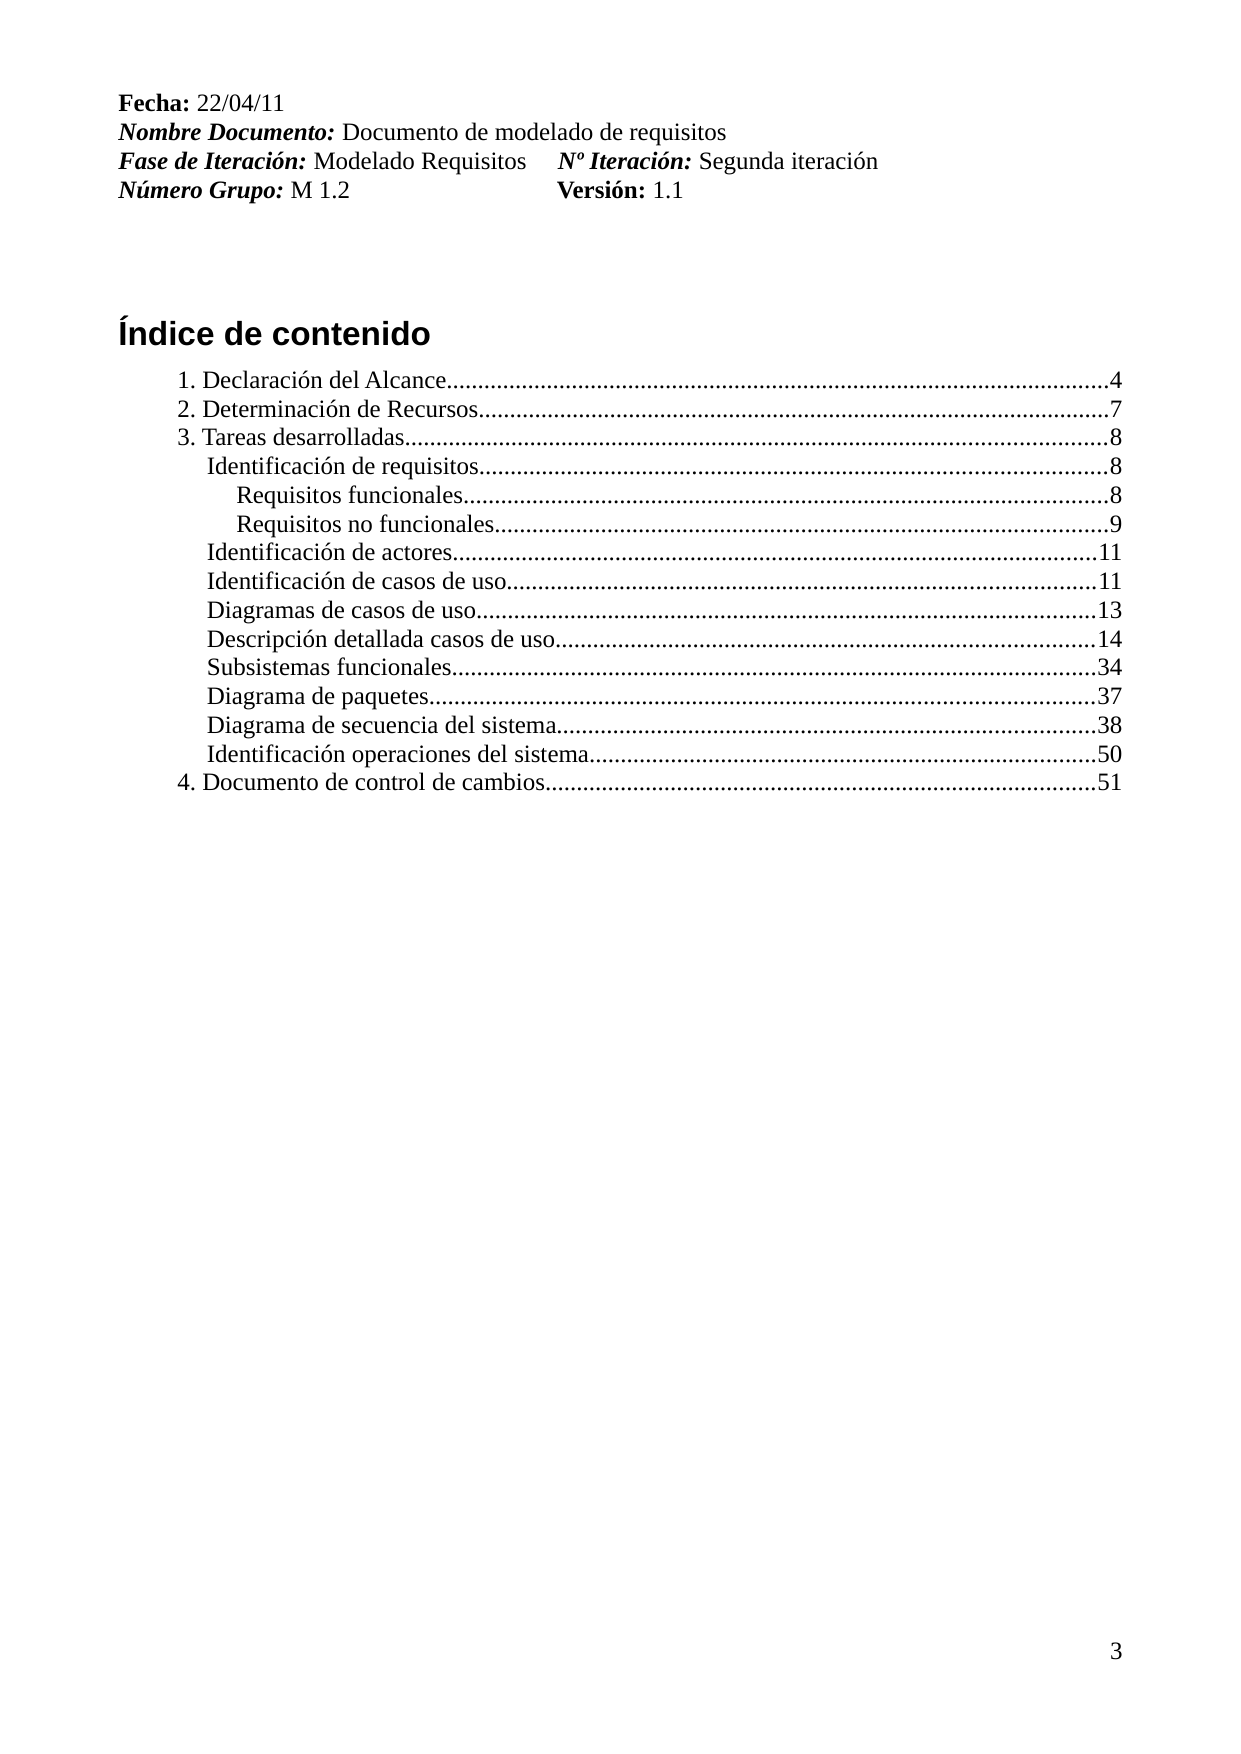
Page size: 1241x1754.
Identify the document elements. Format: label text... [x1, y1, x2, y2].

text Requisitos funcionales 8 [236, 480, 1122, 509]
text Identificación de casos de uso 11 [207, 566, 1122, 595]
subtitle Índice de contenido [118, 314, 1122, 352]
text Identificación operaciones del sistema 50 [207, 739, 1122, 767]
text 4. Documento de control de cambios 51 [177, 767, 1122, 796]
text Identificación de requisitos 8 [207, 451, 1122, 480]
text Requisitos no funcionales 9 [236, 509, 1122, 537]
text Subsistemas funcionales 34 [207, 652, 1122, 681]
text 3. Tareas desarrolladas 8 [177, 422, 1122, 451]
text Diagrama de secuencia del sistema 38 [207, 710, 1122, 739]
text 1. Declaración del Alcance 4 [177, 365, 1122, 394]
text Diagramas de casos de uso 13 [207, 595, 1122, 624]
text Identificación de actores 11 [207, 537, 1122, 566]
text 2. Determinación de Recursos 7 [177, 394, 1122, 422]
text Diagrama de paquetes 37 [207, 681, 1122, 710]
text Descripción detallada casos de uso 14 [207, 624, 1122, 652]
